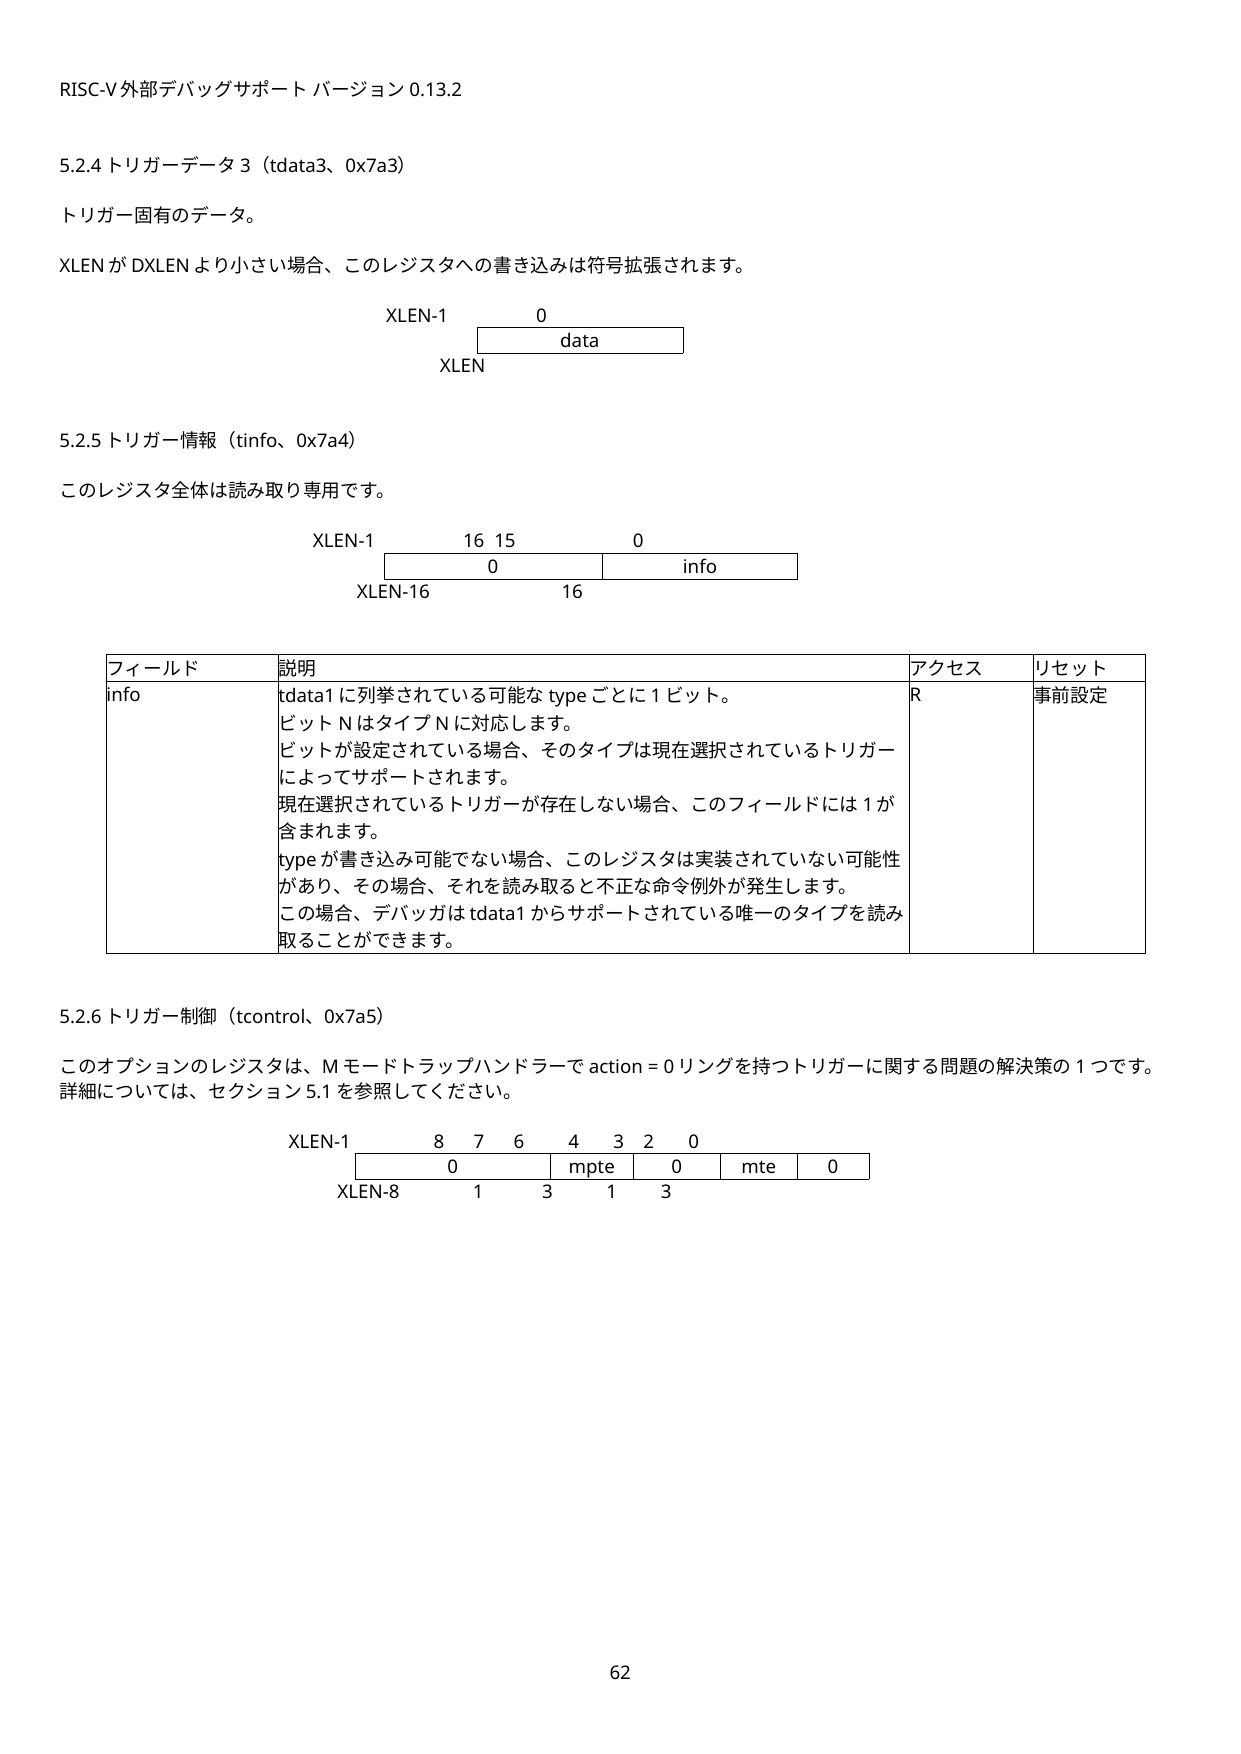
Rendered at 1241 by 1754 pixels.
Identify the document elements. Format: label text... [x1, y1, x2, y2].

table_cell tdata1に列挙されている可能なtypeごとに1ビット。 ビットNはタイプNに対応します。 ビットが設定されている場合、そのタイプは現在選択されているトリガーによってサポートされます。 現在選択されているトリガーが存在しない場合、このフィールドには1が含まれます。 typeが書き込み可能でない場合、このレジスタは実装されていない可能性があり、その場合、それを読み取ると不正な命令例外が発生します。 この場合、デバッガはtdata1からサポートされている唯一のタイプを読み取ることができます。 [279, 682, 909, 953]
table_header 0 [634, 1154, 720, 1179]
text 詳細については、セクション5.1を参照してください。 [59, 1078, 1181, 1103]
text XLEN-16 16 [59, 579, 1181, 604]
text 5.2.5トリガー情報（tinfo、0x7a4） [59, 428, 1181, 453]
text XLEN-1 16 15 0 [59, 528, 1181, 553]
text 5.2.6トリガー制御（tcontrol、0x7a5） [59, 1003, 1181, 1028]
text トリガー固有のデータ。 [59, 202, 1181, 227]
table_header mte [721, 1154, 797, 1179]
table_header 0 [798, 1154, 869, 1179]
table_cell info [107, 682, 278, 953]
text XLEN-1 8 7 6 4 3 2 0 [59, 1128, 1181, 1153]
text 5.2.4トリガーデータ3（tdata3、0x7a3） [59, 152, 1181, 177]
table_header リセット [1034, 655, 1145, 681]
text XLEN-8 1 3 1 3 [59, 1179, 1181, 1204]
text XLEN-1 0 [59, 302, 1181, 327]
text XLENがDXLENより小さい場合、このレジスタへの書き込みは符号拡張されます。 [59, 252, 1181, 277]
table_header 0 [356, 1154, 550, 1179]
table_header 0 [385, 554, 602, 578]
text XLEN [59, 353, 1181, 378]
table_cell R [910, 682, 1033, 953]
table_header アクセス [910, 655, 1033, 681]
table_header フィールド [107, 655, 278, 681]
text このレジスタ全体は読み取り専用です。 [59, 478, 1181, 503]
text このオプションのレジスタは、Mモードトラップハンドラーでaction = 0リングを持つトリガーに関する問題の解決策の1つです。 [59, 1053, 1181, 1078]
table_header data [478, 328, 683, 353]
table_header 説明 [279, 655, 909, 681]
table_cell 事前設定 [1034, 682, 1145, 953]
table_header info [603, 554, 797, 578]
table_header mpte [551, 1154, 633, 1179]
